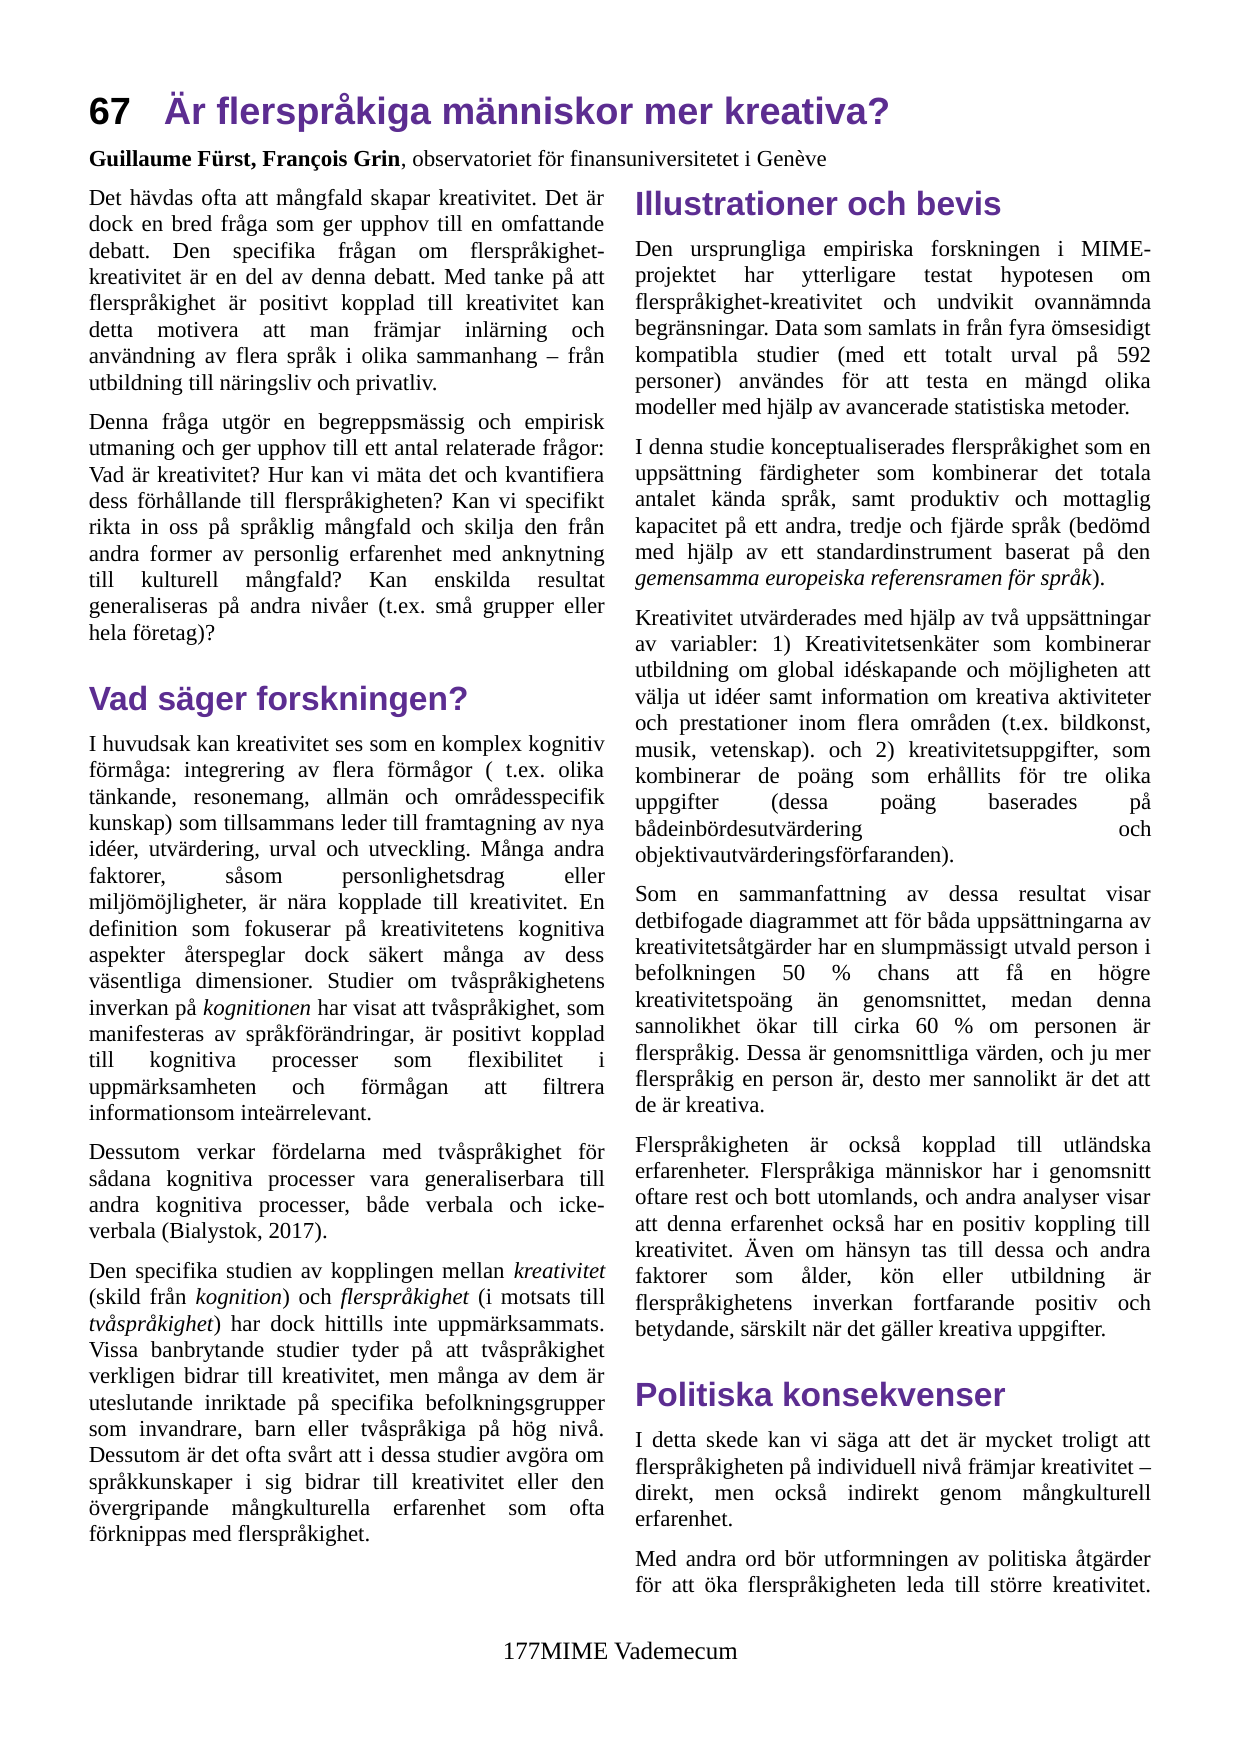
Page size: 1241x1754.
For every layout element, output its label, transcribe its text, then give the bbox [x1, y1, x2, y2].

text Den ursprungliga empiriska forskningen i MIME-projektet har ytterligare testat hypotesen om flerspråkighet-kreativitet och undvikit ovannämnda begränsningar. Data som samlats in från fyra ömsesidigt kompatibla studier (med ett totalt urval på 592 personer) användes för att testa en mängd olika modeller med hjälp av avancerade statistiska metoder. [635, 235, 1152, 420]
text Det hävdas ofta att mångfald skapar kreativitet. Det är dock en bred fråga som ger upphov till en omfattande debatt. Den specifika frågan om flerspråkighet-kreativitet är en del av denna debatt. Med tanke på att flerspråkighet är positivt kopplad till kreativitet kan detta motivera att man främjar inlärning och användning av flera språk i olika sammanhang – från utbildning till näringsliv och privatliv. [88, 184, 605, 395]
text Denna fråga utgör en begreppsmässig och empirisk utmaning och ger upphov till ett antal relaterade frågor: Vad är kreativitet? Hur kan vi mäta det och kvantifiera dess förhållande till flerspråkigheten? Kan vi specifikt rikta in oss på språklig mångfald och skilja den från andra former av personlig erfarenhet med anknytning till kulturell mångfald? Kan enskilda resultat generaliseras på andra nivåer (t.ex. små grupper eller hela företag)? [88, 408, 605, 645]
subtitle Är flerspråkiga människor mer kreativa? [88, 88, 1152, 132]
text Guillaume Fürst, François Grin, observatoriet för finansuniversitetet i Genève [88, 145, 1152, 171]
subtitle Illustrationer och bevis [635, 184, 1152, 223]
text Flerspråkigheten är också kopplad till utländska erfarenheter. Flerspråkiga människor har i genomsnitt oftare rest och bott utomlands, och andra analyser visar att denna erfarenhet också har en positiv koppling till kreativitet. Även om hänsyn tas till dessa och andra faktorer som ålder, kön eller utbildning är flerspråkighetens inverkan fortfarande positiv och betydande, särskilt när det gäller kreativa uppgifter. [635, 1131, 1152, 1341]
text Den specifika studien av kopplingen mellan kreativitet (skild från kognition) och flerspråkighet (i motsats till tvåspråkighet) har dock hittills inte uppmärksammats. Vissa banbrytande studier tyder på att tvåspråkighet verkligen bidrar till kreativitet, men många av dem är uteslutande inriktade på specifika befolkningsgrupper som invandrare, barn eller tvåspråkiga på hög nivå. Dessutom är det ofta svårt att i dessa studier avgöra om språkkunskaper i sig bidrar till kreativitet eller den övergripande mångkulturella erfarenhet som ofta förknippas med flerspråkighet. [88, 1257, 605, 1547]
text Kreativitet utvärderades med hjälp av två uppsättningar av variabler: 1) Kreativitetsenkäter som kombinerar utbildning om global idéskapande och möjligheten att välja ut idéer samt information om kreativa aktiviteter och prestationer inom flera områden (t.ex. bildkonst, musik, vetenskap). och 2) kreativitetsuppgifter, som kombinerar de poäng som erhållits för tre olika uppgifter (dessa poäng baserades på bådeinbördesutvärdering och objektivautvärderingsförfaranden). [635, 604, 1152, 867]
text I denna studie konceptualiserades flerspråkighet som en uppsättning färdigheter som kombinerar det totala antalet kända språk, samt produktiv och mottaglig kapacitet på ett andra, tredje och fjärde språk (bedömd med hjälp av ett standardinstrument baserat på den gemensamma europeiska referensramen för språk). [635, 433, 1152, 591]
subtitle Politiska konsekvenser [635, 1375, 1152, 1414]
text I detta skede kan vi säga att det är mycket troligt att flerspråkigheten på individuell nivå främjar kreativitet – direkt, men också indirekt genom mångkulturell erfarenhet. [635, 1426, 1152, 1532]
text Med andra ord bör utformningen av politiska åtgärder för att öka flerspråkigheten leda till större kreativitet. [635, 1545, 1152, 1598]
text Som en sammanfattning av dessa resultat visar detbifogade diagrammet att för båda uppsättningarna av kreativitetsåtgärder har en slumpmässigt utvald person i befolkningen 50 % chans att få en högre kreativitetspoäng än genomsnittet, medan denna sannolikhet ökar till cirka 60 % om personen är flerspråkig. Dessa är genomsnittliga värden, och ju mer flerspråkig en person är, desto mer sannolikt är det att de är kreativa. [635, 880, 1152, 1118]
text Dessutom verkar fördelarna med tvåspråkighet för sådana kognitiva processer vara generaliserbara till andra kognitiva processer, både verbala och icke-verbala (Bialystok, 2017). [88, 1138, 605, 1244]
subtitle Vad säger forskningen? [88, 679, 605, 718]
text I huvudsak kan kreativitet ses som en komplex kognitiv förmåga: integrering av flera förmågor ( t.ex. olika tänkande, resonemang, allmän och områdesspecifik kunskap) som tillsammans leder till framtagning av nya idéer, utvärdering, urval och utveckling. Många andra faktorer, såsom personlighetsdrag eller miljömöjligheter, är nära kopplade till kreativitet. En definition som fokuserar på kreativitetens kognitiva aspekter återspeglar dock säkert många av dess väsentliga dimensioner. Studier om tvåspråkighetens inverkan på kognitionen har visat att tvåspråkighet, som manifesteras av språkförändringar, är positivt kopplad till kognitiva processer som flexibilitet i uppmärksamheten och förmågan att filtrera informationsom inteärrelevant. [88, 730, 605, 1125]
